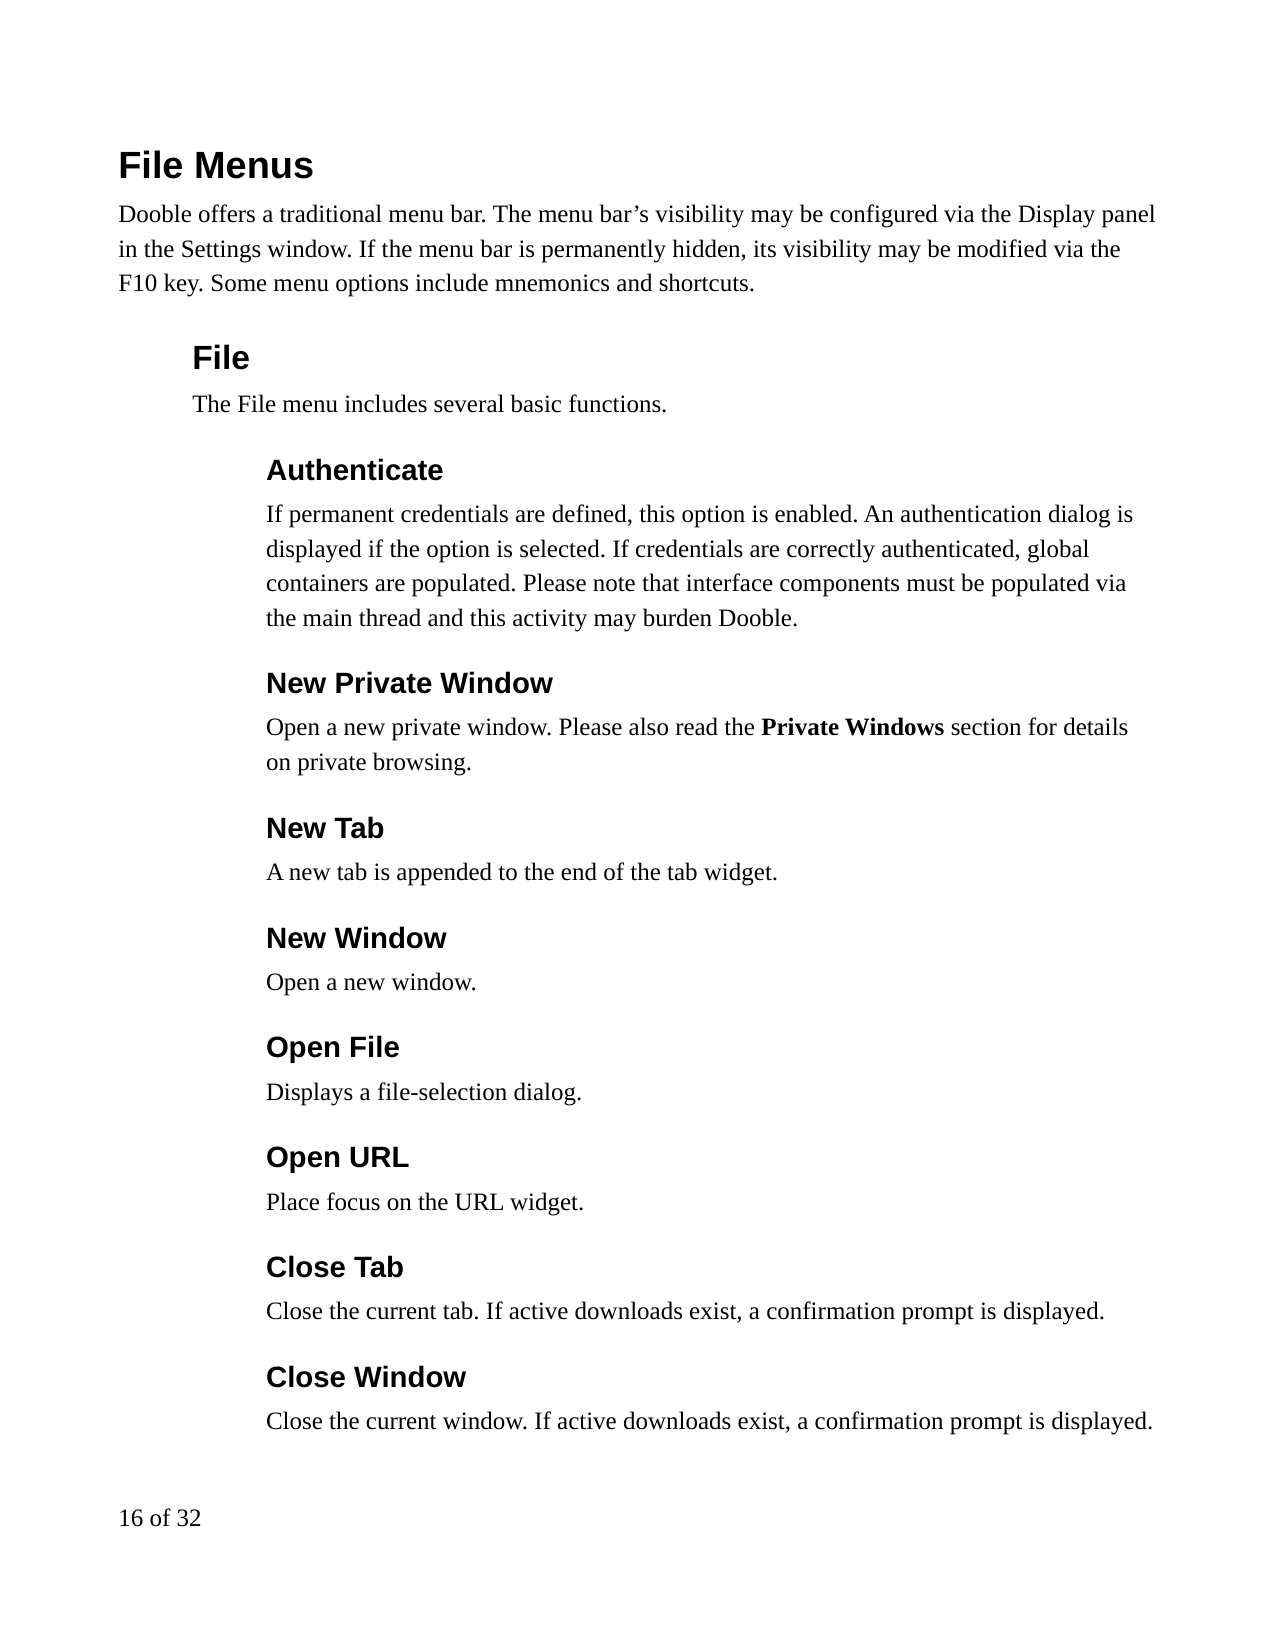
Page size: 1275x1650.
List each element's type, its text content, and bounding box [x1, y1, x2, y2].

text Dooble offers a traditional menu bar. The menu bar’s visibility may be configured via the Display panel in the Settings window. If the menu bar is permanently hidden, its visibility may be modified via the F10 key. Some menu options include mnemonics and shortcuts. [118, 199, 1157, 297]
subtitle Close Window [266, 1360, 1157, 1394]
subtitle File [192, 338, 1157, 377]
subtitle Authenticate [266, 453, 1157, 487]
subtitle Open File [266, 1030, 1157, 1064]
subtitle Close Tab [266, 1250, 1157, 1284]
subtitle New Private Window [266, 666, 1157, 700]
text Place focus on the URL widget. [266, 1187, 1157, 1215]
subtitle Open URL [266, 1140, 1157, 1174]
text Close the current tab. If active downloads exist, a confirmation prompt is displayed. [266, 1296, 1157, 1325]
text Open a new window. [266, 967, 1157, 996]
text Close the current window. If active downloads exist, a confirmation prompt is displayed. [266, 1406, 1157, 1435]
subtitle New Window [266, 921, 1157, 954]
text A new tab is appended to the end of the tab widget. [266, 857, 1157, 886]
text Displays a file-selection dialog. [266, 1077, 1157, 1105]
text The File menu includes several basic functions. [192, 389, 1157, 418]
text Open a new private window. Please also read the Private Windows section for details on private browsing. [266, 712, 1157, 776]
text If permanent credentials are defined, this option is enabled. An authentication dialog is displayed if the option is selected. If credentials are correctly authenticated, global containers are populated. Please note that interface components must be populated via the main thread and this activity may burden Dooble. [266, 499, 1157, 631]
subtitle File Menus [118, 143, 1157, 187]
subtitle New Tab [266, 811, 1157, 844]
